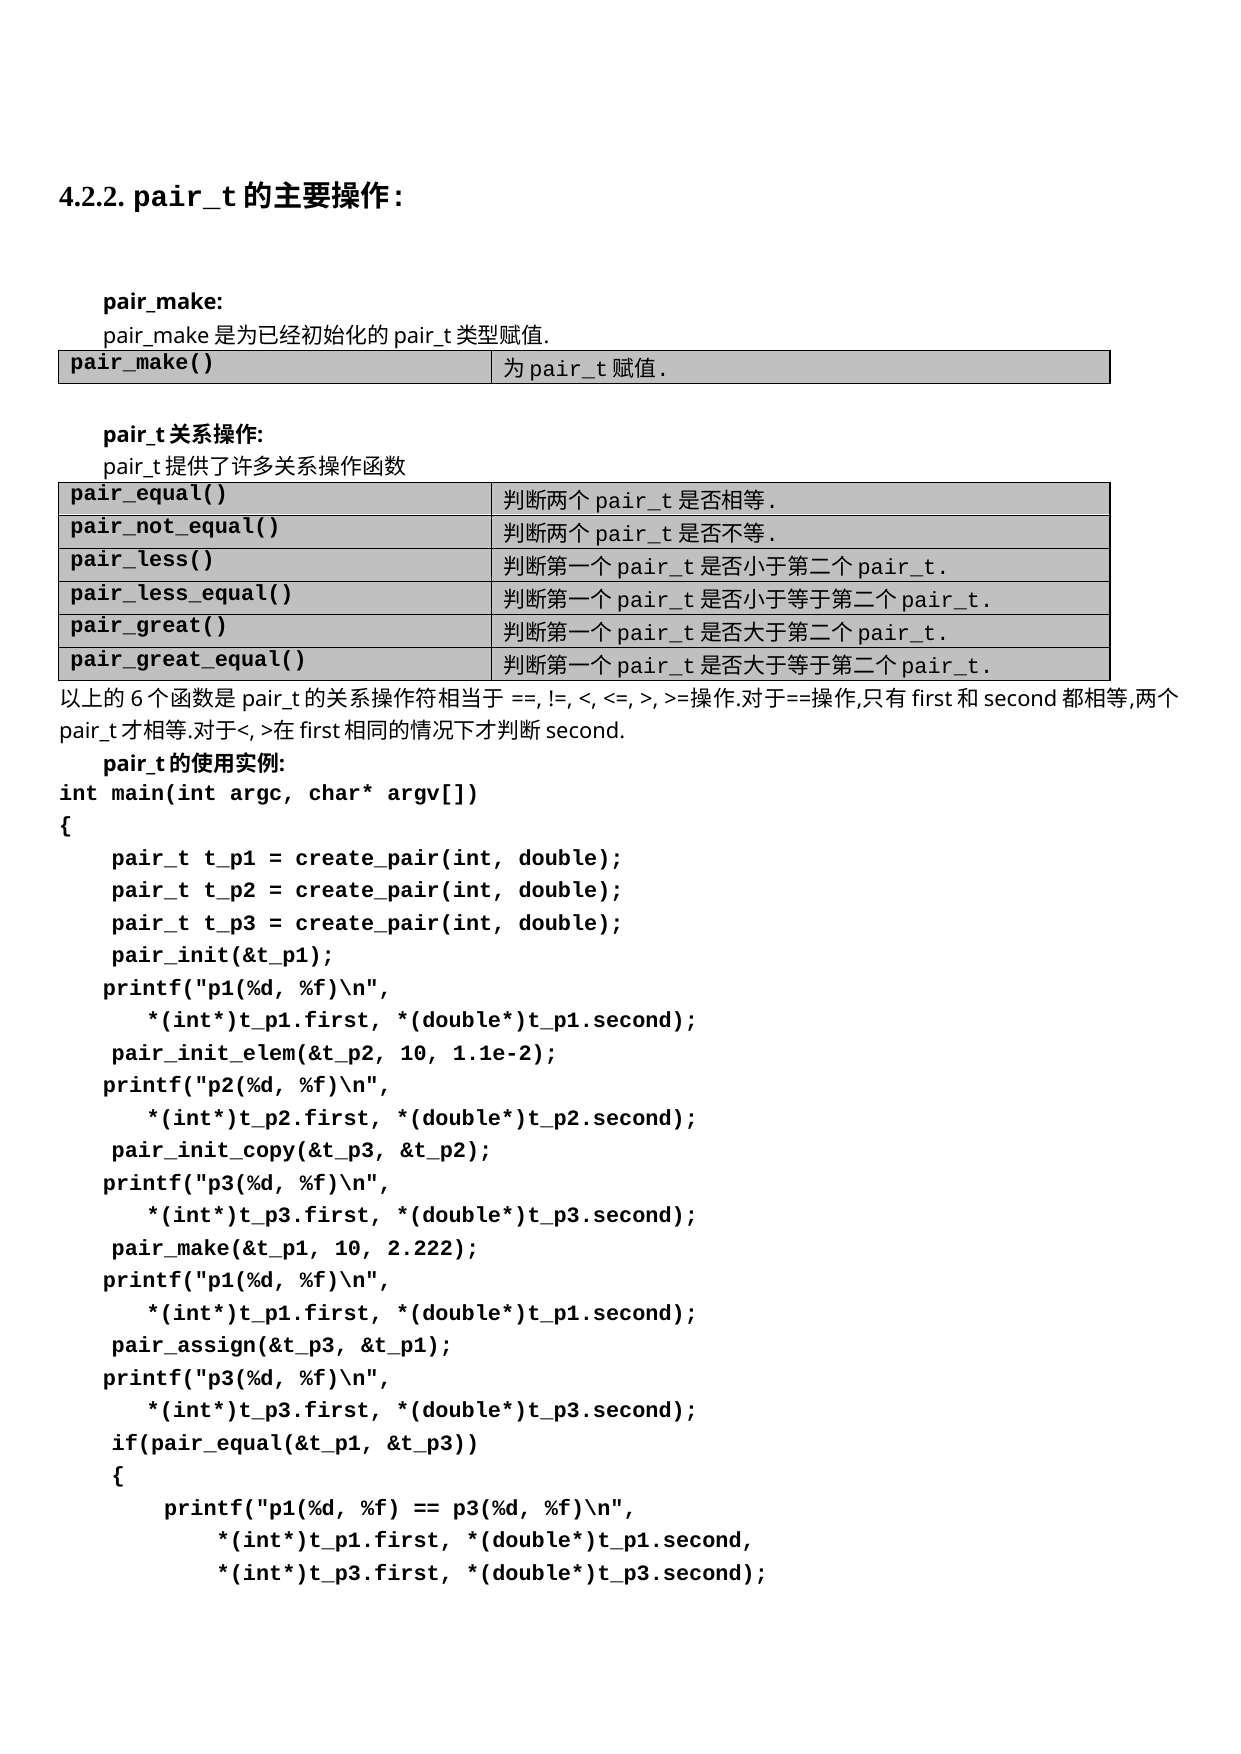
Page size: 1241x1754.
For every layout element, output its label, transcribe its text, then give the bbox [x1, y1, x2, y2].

text *(int*)t_p3.first, *(double*)t_p3.second); [59, 1558, 1181, 1591]
text printf("p2(%d, %f)\n", [59, 1071, 1181, 1103]
text printf("p3(%d, %f)\n", [59, 1363, 1181, 1396]
text printf("p3(%d, %f)\n", [59, 1168, 1181, 1201]
text pair_t t_p3 = create_pair(int, double); [59, 908, 1181, 941]
text pair_make(&t_p1, 10, 2.222); [59, 1233, 1181, 1266]
text { [59, 811, 1181, 843]
table_header 判断两个pair_t是否相等. [492, 483, 1109, 514]
text pair_t t_p1 = create_pair(int, double); [59, 843, 1181, 876]
table_cell 判断第一个pair_t是否小于等于第二个pair_t. [492, 582, 1109, 614]
text pair_make: [59, 285, 1181, 317]
table_header pair_make() [59, 351, 491, 383]
table_cell pair_great_equal() [59, 648, 491, 680]
text pair_make是为已经初始化的pair_t类型赋值. [59, 317, 1181, 350]
table_cell 判断第一个pair_t是否大于等于第二个pair_t. [492, 648, 1109, 680]
table_header pair_equal() [59, 483, 491, 514]
text printf("p1(%d, %f)\n", [59, 973, 1181, 1006]
text *(int*)t_p1.first, *(double*)t_p1.second); [103, 1298, 1181, 1331]
text { [59, 1461, 1181, 1493]
text pair_assign(&t_p3, &t_p1); [59, 1331, 1181, 1363]
table_header 为pair_t赋值. [492, 351, 1109, 383]
subtitle pair_t的主要操作: [59, 162, 1181, 227]
text *(int*)t_p3.first, *(double*)t_p3.second); [103, 1201, 1181, 1233]
table_cell pair_less_equal() [59, 582, 491, 614]
table_cell 判断两个pair_t是否不等. [492, 516, 1109, 548]
text printf("p1(%d, %f)\n", [59, 1266, 1181, 1298]
table_cell 判断第一个pair_t是否小于第二个pair_t. [492, 549, 1109, 581]
table_cell pair_less() [59, 549, 491, 581]
text *(int*)t_p1.first, *(double*)t_p1.second); [103, 1006, 1181, 1038]
text pair_t提供了许多关系操作函数 [59, 449, 1181, 482]
table_cell 判断第一个pair_t是否大于第二个pair_t. [492, 615, 1109, 647]
text pair_init_copy(&t_p3, &t_p2); [59, 1136, 1181, 1168]
text *(int*)t_p1.first, *(double*)t_p1.second, [59, 1526, 1181, 1558]
table_cell pair_not_equal() [59, 516, 491, 548]
text pair_t关系操作: [59, 417, 1181, 449]
text int main(int argc, char* argv[]) [59, 778, 1181, 811]
text pair_t t_p2 = create_pair(int, double); [59, 876, 1181, 908]
text printf("p1(%d, %f) == p3(%d, %f)\n", [59, 1493, 1181, 1526]
text *(int*)t_p2.first, *(double*)t_p2.second); [103, 1103, 1181, 1136]
text 以上的6个函数是pair_t的关系操作符相当于 ==, !=, <, <=, >, >=操作.对于==操作,只有first和second都相等,两个pair_t才相等.对于<, >在first相同的情况下才判断second. [59, 681, 1181, 746]
text *(int*)t_p3.first, *(double*)t_p3.second); [103, 1396, 1181, 1428]
table_cell pair_great() [59, 615, 491, 647]
text pair_t的使用实例: [59, 746, 1181, 778]
text pair_init(&t_p1); [59, 941, 1181, 973]
text pair_init_elem(&t_p2, 10, 1.1e-2); [59, 1038, 1181, 1071]
text if(pair_equal(&t_p1, &t_p3)) [59, 1428, 1181, 1461]
